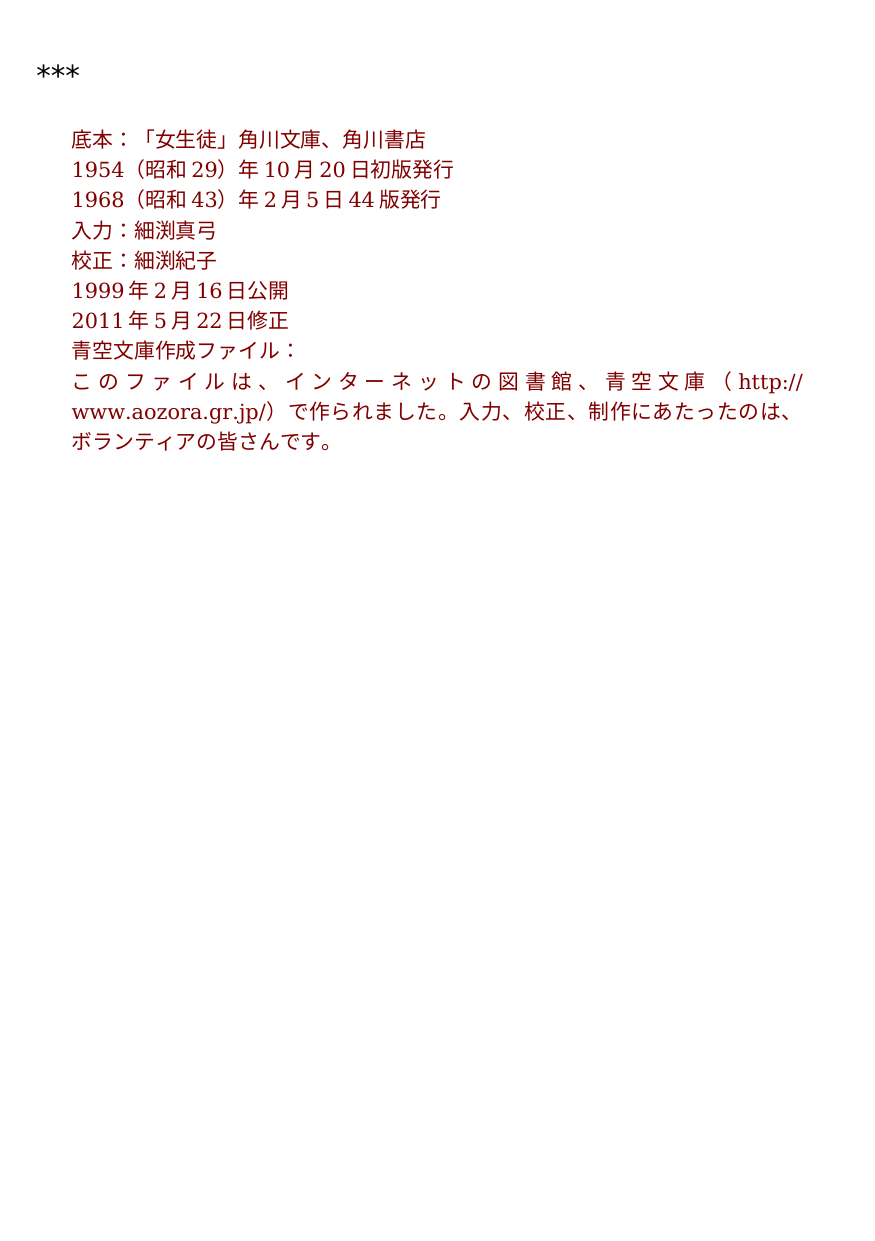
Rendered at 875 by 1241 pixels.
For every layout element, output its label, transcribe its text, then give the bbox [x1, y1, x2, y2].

text 入力：細渕真弓 [71, 214, 803, 244]
text 2011年5月22日修正 [71, 304, 803, 335]
text 底本：「女生徒」角川文庫、角川書店 [71, 123, 803, 153]
text 1954（昭和29）年10月20日初版発行 [71, 153, 803, 184]
text 1999年2月16日公開 [71, 274, 803, 304]
text 校正：細渕紀子 [71, 244, 803, 274]
text このファイルは、インターネットの図書館、青空文庫（http://www.aozora.gr.jp/）で作られました。入力、校正、制作にあたったのは、ボランティアの皆さんです。 [71, 365, 803, 456]
text 1968（昭和43）年2月5日44版発行 [71, 184, 803, 214]
subtitle *** [36, 60, 838, 94]
text 青空文庫作成ファイル： [71, 335, 803, 365]
